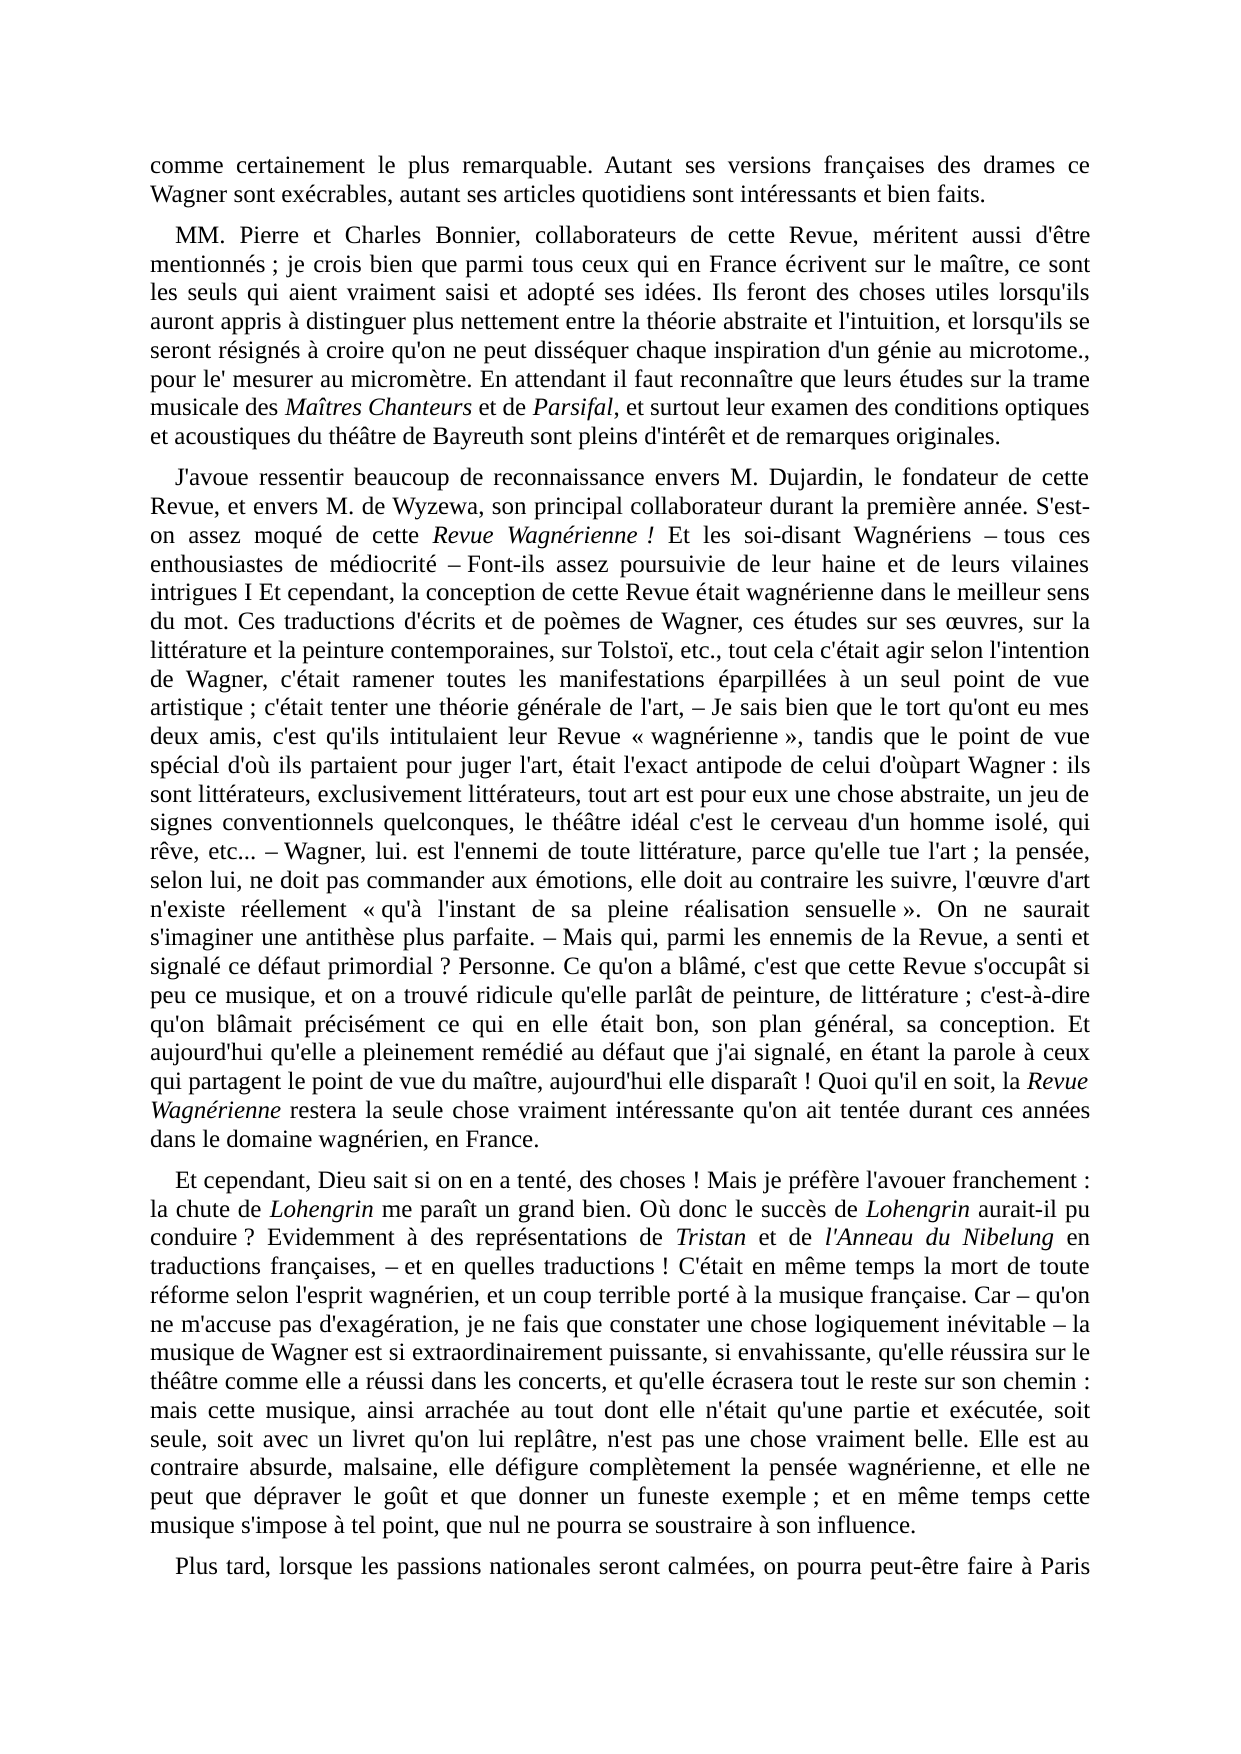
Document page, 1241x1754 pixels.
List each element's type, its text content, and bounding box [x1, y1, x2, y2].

text Plus tard, lorsque les passions nationales seront calmées, on pourra peut-être faire à Paris [150, 1551, 1090, 1580]
text MM. Pierre et Charles Bonnier, collaborateurs de cette Revue, méritent aussi d'être mentionnés ; je crois bien que parmi tous ceux qui en France écrivent sur le maître, ce sont les seuls qui aient vraiment saisi et adopté ses idées. Ils feront des choses utiles lorsqu'ils auront appris à distinguer plus nettement entre la théorie abstraite et l'intuition, et lorsqu'ils se seront résignés à croire qu'on ne peut disséquer chaque inspiration d'un génie au microtome., pour le' mesurer au micromètre. En attendant il faut reconnaître que leurs études sur la trame musicale des Maîtres Chanteurs et de Parsifal, et surtout leur examen des conditions optiques et acoustiques du théâtre de Bayreuth sont pleins d'intérêt et de remarques originales. [150, 220, 1090, 450]
text Et cependant, Dieu sait si on en a tenté, des choses ! Mais je préfère l'avouer franchement : la chute de Lohengrin me paraît un grand bien. Où donc le succès de Lohengrin aurait-il pu conduire ? Evidemment à des représentations de Tristan et de l'Anneau du Nibelung en traductions françaises, – et en quelles traductions ! C'était en même temps la mort de toute réforme selon l'esprit wagnérien, et un coup terrible porté à la musique française. Car – qu'on ne m'accuse pas d'exagération, je ne fais que constater une chose logiquement inévitable – la musique de Wagner est si extraordinairement puissante, si envahissante, qu'elle réussira sur le théâtre comme elle a réussi dans les concerts, et qu'elle écrasera tout le reste sur son chemin : mais cette musique, ainsi arrachée au tout dont elle n'était qu'une partie et exécutée, soit seule, soit avec un livret qu'on lui replâtre, n'est pas une chose vraiment belle. Elle est au contraire absurde, malsaine, elle défigure complètement la pensée wagnérienne, et elle ne peut que dépraver le goût et que donner un funeste exemple ; et en même temps cette musique s'impose à tel point, que nul ne pourra se soustraire à son influence. [150, 1165, 1090, 1539]
text J'avoue ressentir beaucoup de reconnaissance envers M. Dujardin, le fondateur de cette Revue, et envers M. de Wyzewa, son principal collaborateur durant la première année. S'est-on assez moqué de cette Revue Wagnérienne ! Et les soi-disant Wagnériens – tous ces enthousiastes de médiocrité – Font-ils assez poursuivie de leur haine et de leurs vilaines intrigues I Et cependant, la conception de cette Revue était wagnérienne dans le meilleur sens du mot. Ces traductions d'écrits et de poèmes de Wagner, ces études sur ses œuvres, sur la littérature et la peinture contemporaines, sur Tolstoï, etc., tout cela c'était agir selon l'intention de Wagner, c'était ramener toutes les manifestations éparpillées à un seul point de vue artistique ; c'était tenter une théorie générale de l'art, – Je sais bien que le tort qu'ont eu mes deux amis, c'est qu'ils intitulaient leur Revue « wagnérienne », tandis que le point de vue spécial d'où ils partaient pour juger l'art, était l'exact antipode de celui d'oùpart Wagner : ils sont littérateurs, exclusivement littérateurs, tout art est pour eux une chose abstraite, un jeu de signes conventionnels quelconques, le théâtre idéal c'est le cerveau d'un homme isolé, qui rêve, etc... – Wagner, lui. est l'ennemi de toute littérature, parce qu'elle tue l'art ; la pensée, selon lui, ne doit pas commander aux émotions, elle doit au contraire les suivre, l'œuvre d'art n'existe réellement « qu'à l'instant de sa pleine réalisation sensuelle ». On ne saurait s'imaginer une antithèse plus parfaite. – Mais qui, parmi les ennemis de la Revue, a senti et signalé ce défaut primordial ? Personne. Ce qu'on a blâmé, c'est que cette Revue s'occupât si peu ce musique, et on a trouvé ridicule qu'elle parlât de peinture, de littérature ; c'est-à-dire qu'on blâmait précisément ce qui en elle était bon, son plan général, sa conception. Et aujourd'hui qu'elle a pleinement remédié au défaut que j'ai signalé, en étant la parole à ceux qui partagent le point de vue du maître, aujourd'hui elle disparaît ! Quoi qu'il en soit, la Revue Wagnérienne restera la seule chose vraiment intéressante qu'on ait tentée durant ces années dans le domaine wagnérien, en France. [150, 462, 1090, 1152]
text comme certainement le plus remarquable. Autant ses versions françaises des drames ce Wagner sont exécrables, autant ses articles quotidiens sont intéressants et bien faits. [150, 150, 1090, 207]
